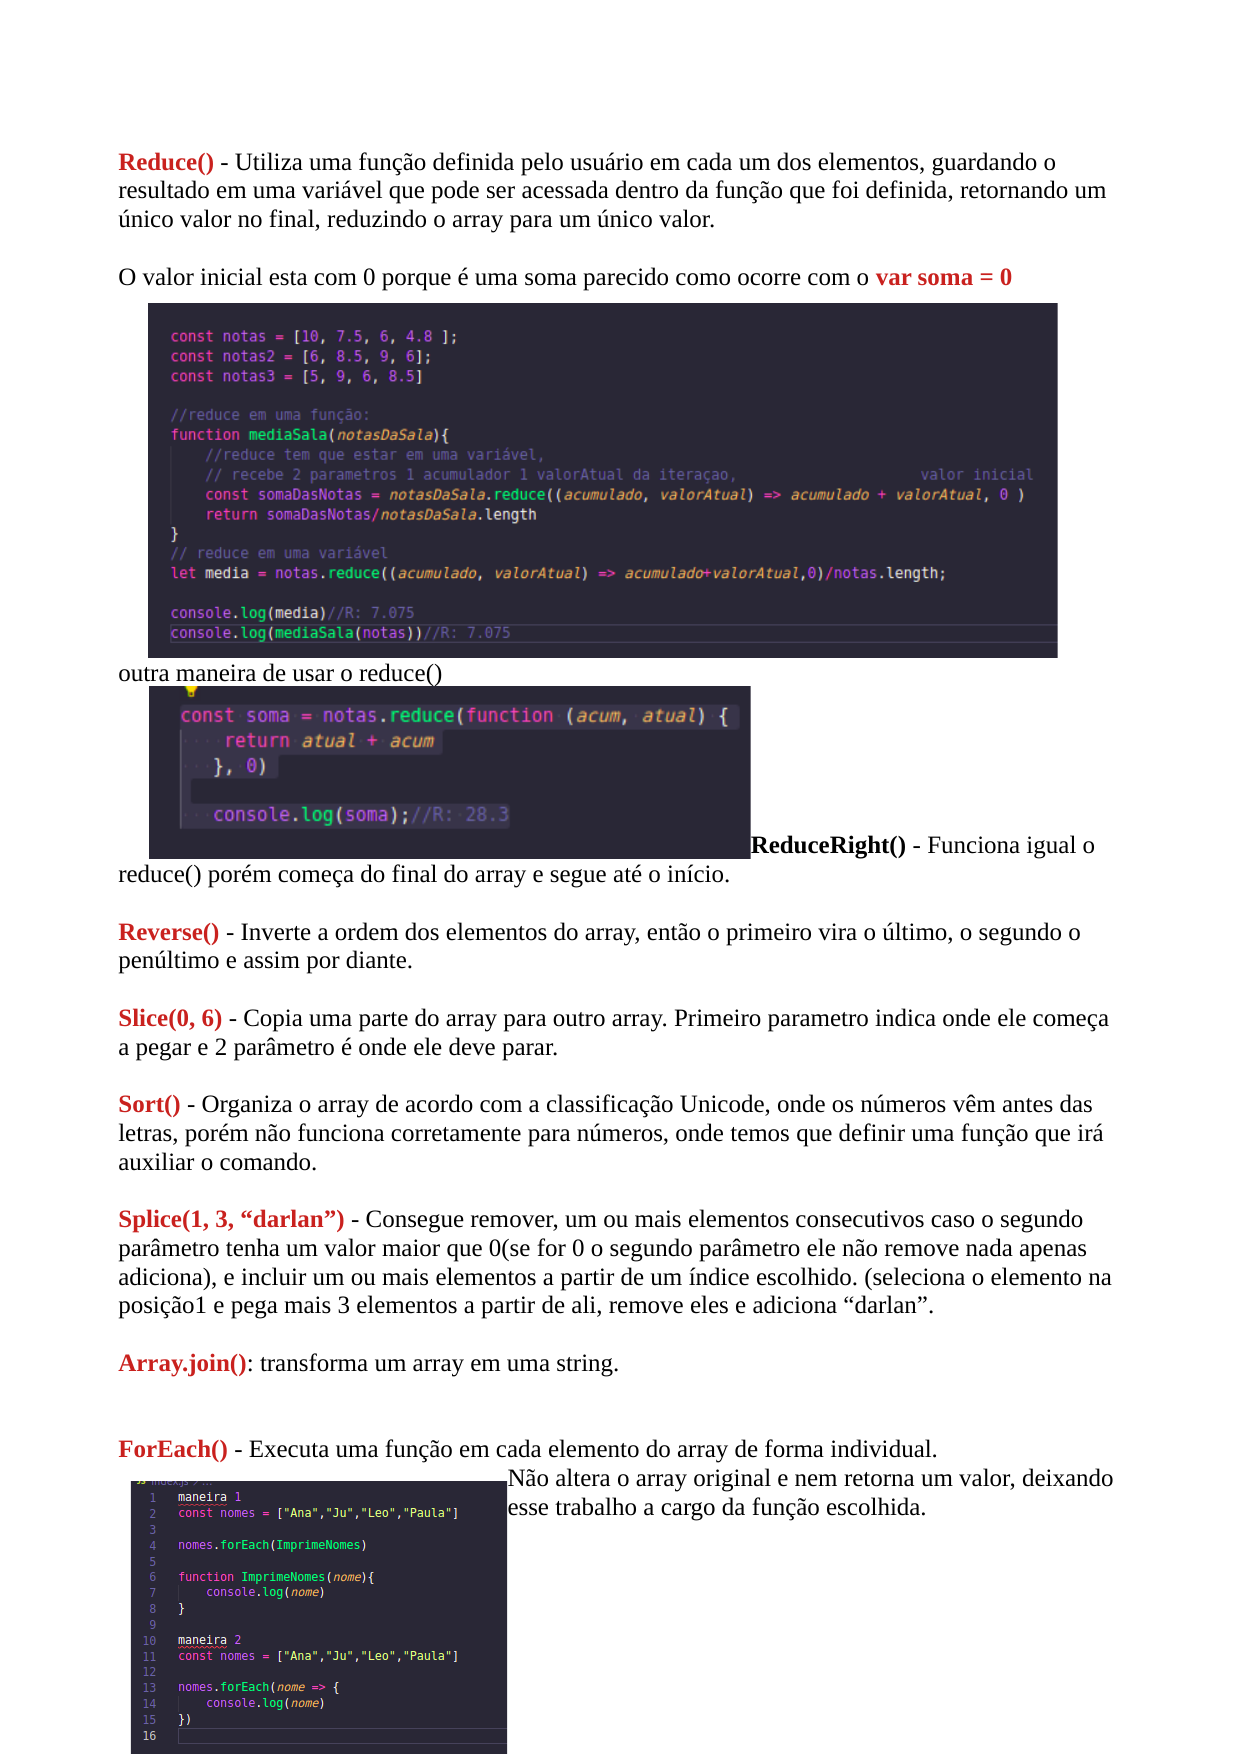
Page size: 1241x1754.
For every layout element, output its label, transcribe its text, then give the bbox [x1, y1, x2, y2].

text Splice(1, 3, “darlan”) - Consegue remover, um ou mais elementos consecutivos caso o segundo parâmetro tenha um valor maior que 0(se for 0 o segundo parâmetro ele não remove nada apenas adiciona), e incluir um ou mais elementos a partir de um índice escolhido. (seleciona o elemento na posição1 e pega mais 3 elementos a partir de ali, remove eles e adiciona “darlan”. [118, 1204, 1122, 1319]
picture [130, 1481, 508, 1754]
picture [149, 686, 751, 859]
text ReduceRight() - Funciona igual o reduce() porém começa do final do array e segue até o início. [118, 830, 1122, 888]
text Slice(0, 6) - Copia uma parte do array para outro array. Primeiro parametro indica onde ele começa a pegar e 2 parâmetro é onde ele deve parar. [118, 1003, 1122, 1060]
text O valor inicial esta com 0 porque é uma soma parecido como ocorre com o var soma = 0 [118, 262, 1122, 291]
text outra maneira de usar o reduce() [118, 291, 1122, 687]
text Array.join(): transforma um array em uma string. [118, 1348, 1122, 1377]
text Não altera o array original e nem retorna um valor, deixando esse trabalho a cargo da função escolhida. [118, 1463, 1122, 1520]
picture [148, 303, 1058, 658]
text ForEach() - Executa uma função em cada elemento do array de forma individual. [118, 1434, 1122, 1463]
text Reduce() - Utiliza uma função definida pelo usuário em cada um dos elementos, guardando o resultado em uma variável que pode ser acessada dentro da função que foi definida, retornando um único valor no final, reduzindo o array para um único valor. [118, 147, 1122, 233]
text Reverse() - Inverte a ordem dos elementos do array, então o primeiro vira o último, o segundo o penúltimo e assim por diante. [118, 917, 1122, 974]
text Sort() - Organiza o array de acordo com a classificação Unicode, onde os números vêm antes das letras, porém não funciona corretamente para números, onde temos que definir uma função que irá auxiliar o comando. [118, 1089, 1122, 1175]
